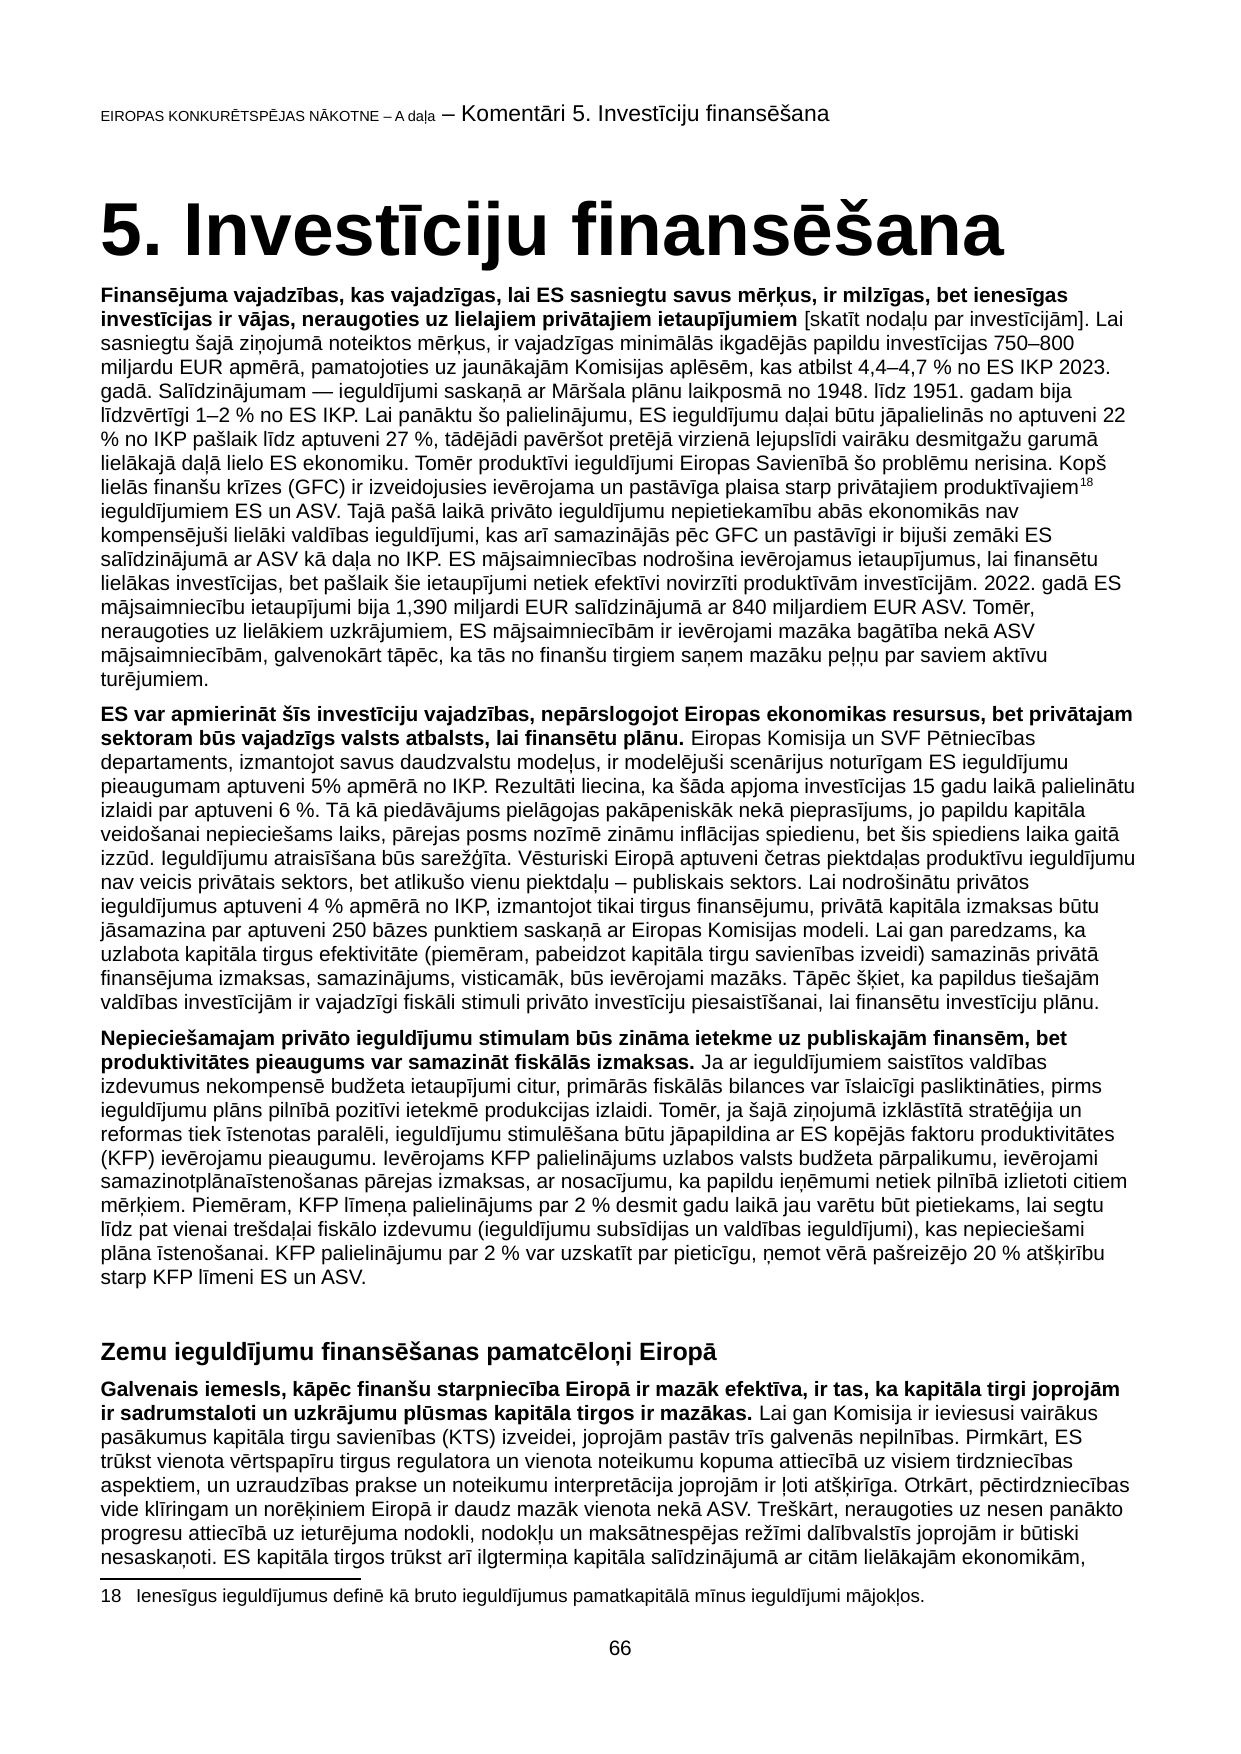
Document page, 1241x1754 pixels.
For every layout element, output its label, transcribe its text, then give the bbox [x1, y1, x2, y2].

text Zemu ieguldījumu finansēšanas pamatcēloņi Eiropā [100, 1337, 1140, 1365]
text Ienesīgus ieguldījumus definē kā bruto ieguldījumus pamatkapitālā mīnus ieguldījumi mājokļos. [100, 1585, 1140, 1606]
text Galvenais iemesls, kāpēc finanšu starpniecība Eiropā ir mazāk efektīva, ir tas, ka kapitāla tirgi joprojām ir sadrumstaloti un uzkrājumu plūsmas kapitāla tirgos ir mazākas. Lai gan Komisija ir ieviesusi vairākus pasākumus kapitāla tirgu savienības (KTS) izveidei, joprojām pastāv trīs galvenās nepilnības. Pirmkārt, ES trūkst vienota vērtspapīru tirgus regulatora un vienota noteikumu kopuma attiecībā uz visiem tirdzniecības aspektiem, un uzraudzības prakse un noteikumu interpretācija joprojām ir ļoti atšķirīga. Otrkārt, pēctirdzniecības vide klīringam un norēķiniem Eiropā ir daudz mazāk vienota nekā ASV. Treškārt, neraugoties uz nesen panākto progresu attiecībā uz ieturējuma nodokli, nodokļu un maksātnespējas režīmi dalībvalstīs joprojām ir būtiski nesaskaņoti. ES kapitāla tirgos trūkst arī ilgtermiņa kapitāla salīdzinājumā ar citām lielākajām ekonomikām, [100, 1377, 1140, 1569]
subtitle 5. Investīciju finansēšana [100, 184, 1140, 271]
text Finansējuma vajadzības, kas vajadzīgas, lai ES sasniegtu savus mērķus, ir milzīgas, bet ienesīgas investīcijas ir vājas, neraugoties uz lielajiem privātajiem ietaupījumiem [skatīt nodaļu par investīcijām]. Lai sasniegtu šajā ziņojumā noteiktos mērķus, ir vajadzīgas minimālās ikgadējās papildu investīcijas 750–800 miljardu EUR apmērā, pamatojoties uz jaunākajām Komisijas aplēsēm, kas atbilst 4,4–4,7 % no ES IKP 2023. gadā. Salīdzinājumam — ieguldījumi saskaņā ar Māršala plānu laikposmā no 1948. līdz 1951. gadam bija līdzvērtīgi 1–2 % no ES IKP. Lai panāktu šo palielinājumu, ES ieguldījumu daļai būtu jāpalielinās no aptuveni 22 % no IKP pašlaik līdz aptuveni 27 %, tādējādi pavēršot pretējā virzienā lejupslīdi vairāku desmitgažu garumā lielākajā daļā lielo ES ekonomiku. Tomēr produktīvi ieguldījumi Eiropas Savienībā šo problēmu nerisina. Kopš lielās finanšu krīzes (GFC) ir izveidojusies ievērojama un pastāvīga plaisa starp privātajiem produktīvajiem ieguldījumiem ES un ASV. Tajā pašā laikā privāto ieguldījumu nepietiekamību abās ekonomikās nav kompensējuši lielāki valdības ieguldījumi, kas arī samazinājās pēc GFC un pastāvīgi ir bijuši zemāki ES salīdzinājumā ar ASV kā daļa no IKP. ES mājsaimniecības nodrošina ievērojamus ietaupījumus, lai finansētu lielākas investīcijas, bet pašlaik šie ietaupījumi netiek efektīvi novirzīti produktīvām investīcijām. 2022. gadā ES mājsaimniecību ietaupījumi bija 1,390 miljardi EUR salīdzinājumā ar 840 miljardiem EUR ASV. Tomēr, neraugoties uz lielākiem uzkrājumiem, ES mājsaimniecībām ir ievērojami mazāka bagātība nekā ASV mājsaimniecībām, galvenokārt tāpēc, ka tās no finanšu tirgiem saņem mazāku peļņu par saviem aktīvu turējumiem. [100, 283, 1140, 691]
text Nepieciešamajam privāto ieguldījumu stimulam būs zināma ietekme uz publiskajām finansēm, bet produktivitātes pieaugums var samazināt fiskālās izmaksas. Ja ar ieguldījumiem saistītos valdības izdevumus nekompensē budžeta ietaupījumi citur, primārās fiskālās bilances var īslaicīgi pasliktināties, pirms ieguldījumu plāns pilnībā pozitīvi ietekmē produkcijas izlaidi. Tomēr, ja šajā ziņojumā izklāstītā stratēģija un reformas tiek īstenotas paralēli, ieguldījumu stimulēšana būtu jāpapildina ar ES kopējās faktoru produktivitātes (KFP) ievērojamu pieaugumu. Ievērojams KFP palielinājums uzlabos valsts budžeta pārpalikumu, ievērojami samazinotplānaīstenošanas pārejas izmaksas, ar nosacījumu, ka papildu ieņēmumi netiek pilnībā izlietoti citiem mērķiem. Piemēram, KFP līmeņa palielinājums par 2 % desmit gadu laikā jau varētu būt pietiekams, lai segtu līdz pat vienai trešdaļai fiskālo izdevumu (ieguldījumu subsīdijas un valdības ieguldījumi), kas nepieciešami plāna īstenošanai. KFP palielinājumu par 2 % var uzskatīt par pieticīgu, ņemot vērā pašreizējo 20 % atšķirību starp KFP līmeni ES un ASV. [100, 1026, 1140, 1289]
text ES var apmierināt šīs investīciju vajadzības, nepārslogojot Eiropas ekonomikas resursus, bet privātajam sektoram būs vajadzīgs valsts atbalsts, lai finansētu plānu. Eiropas Komisija un SVF Pētniecības departaments, izmantojot savus daudzvalstu modeļus, ir modelējuši scenārijus noturīgam ES ieguldījumu pieaugumam aptuveni 5% apmērā no IKP. Rezultāti liecina, ka šāda apjoma investīcijas 15 gadu laikā palielinātu izlaidi par aptuveni 6 %. Tā kā piedāvājums pielāgojas pakāpeniskāk nekā pieprasījums, jo papildu kapitāla veidošanai nepieciešams laiks, pārejas posms nozīmē zināmu inflācijas spiedienu, bet šis spiediens laika gaitā izzūd. Ieguldījumu atraisīšana būs sarežģīta. Vēsturiski Eiropā aptuveni četras piektdaļas produktīvu ieguldījumu nav veicis privātais sektors, bet atlikušo vienu piektdaļu – publiskais sektors. Lai nodrošinātu privātos ieguldījumus aptuveni 4 % apmērā no IKP, izmantojot tikai tirgus finansējumu, privātā kapitāla izmaksas būtu jāsamazina par aptuveni 250 bāzes punktiem saskaņā ar Eiropas Komisijas modeli. Lai gan paredzams, ka uzlabota kapitāla tirgus efektivitāte (piemēram, pabeidzot kapitāla tirgu savienības izveidi) samazinās privātā finansējuma izmaksas, samazinājums, visticamāk, būs ievērojami mazāks. Tāpēc šķiet, ka papildus tiešajām valdības investīcijām ir vajadzīgi fiskāli stimuli privāto investīciju piesaistīšanai, lai finansētu investīciju plānu. [100, 702, 1140, 1014]
